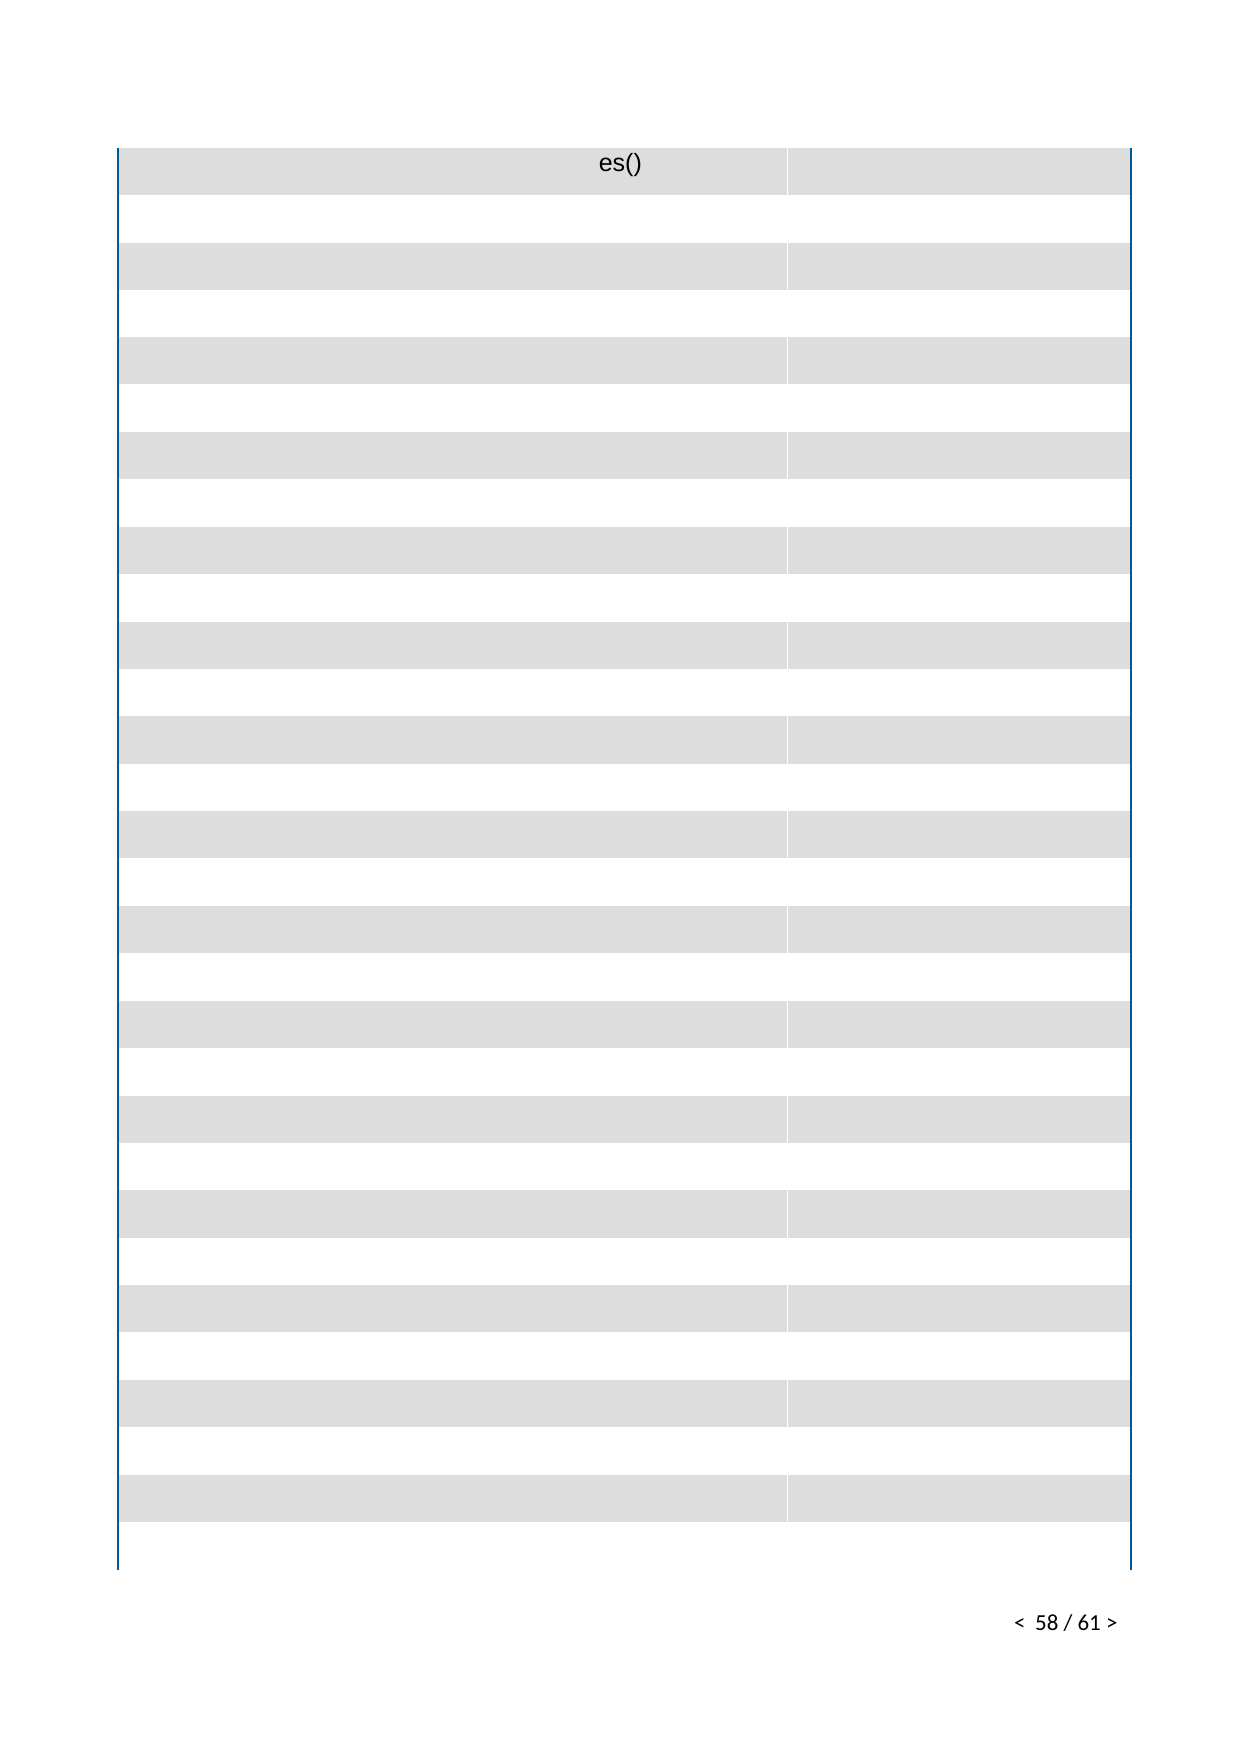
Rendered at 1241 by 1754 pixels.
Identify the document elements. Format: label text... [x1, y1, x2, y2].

table_cell [119, 337, 453, 384]
table_cell es() [453, 148, 787, 195]
table_cell [453, 1001, 787, 1048]
table_cell [119, 1333, 453, 1380]
table_cell [453, 527, 787, 574]
table_cell [119, 1380, 453, 1427]
table_cell [788, 574, 1130, 622]
table_cell [119, 148, 453, 195]
table_cell [788, 811, 1130, 858]
table_cell [453, 1380, 787, 1427]
table_cell [119, 1143, 453, 1190]
table_cell [788, 669, 1130, 716]
table_cell [788, 1475, 1130, 1522]
table_cell [788, 1522, 1130, 1569]
table_cell [119, 716, 453, 764]
table_cell [453, 906, 787, 953]
table_cell [119, 479, 453, 527]
table_cell [119, 669, 453, 716]
table_cell [788, 432, 1130, 479]
table_cell [788, 527, 1130, 574]
table_cell [788, 859, 1130, 906]
table_cell [119, 385, 453, 432]
table_cell [788, 1380, 1130, 1427]
table_cell [788, 622, 1130, 669]
table_cell [119, 574, 453, 622]
table_cell [788, 479, 1130, 527]
table_cell [788, 1285, 1130, 1332]
table_cell [119, 906, 453, 953]
table_cell [788, 1190, 1130, 1238]
table_cell [453, 432, 787, 479]
table_cell [453, 1285, 787, 1332]
table_cell [453, 669, 787, 716]
table_cell [788, 1048, 1130, 1096]
table_cell [119, 622, 453, 669]
table_cell [788, 953, 1130, 1001]
table_cell [788, 716, 1130, 764]
table_cell [453, 622, 787, 669]
table_cell [119, 290, 453, 337]
table_cell [119, 764, 453, 811]
table_cell [119, 432, 453, 479]
table_cell [119, 1427, 453, 1475]
table_cell [453, 953, 787, 1001]
table_cell [453, 195, 787, 242]
table_cell [453, 1143, 787, 1190]
table_cell [119, 527, 453, 574]
table_cell [453, 1238, 787, 1285]
table_cell [119, 1522, 453, 1569]
table_cell [788, 1238, 1130, 1285]
table_cell [788, 764, 1130, 811]
table_cell [453, 243, 787, 290]
table_cell [119, 243, 453, 290]
table_cell [453, 1427, 787, 1475]
table_cell [788, 906, 1130, 953]
table_cell [453, 1190, 787, 1238]
table_cell [453, 574, 787, 622]
table_cell [788, 1143, 1130, 1190]
table_cell [453, 716, 787, 764]
table_cell [453, 1096, 787, 1143]
table_cell [453, 479, 787, 527]
table_cell [788, 290, 1130, 337]
table_cell [453, 1475, 787, 1522]
table_cell [119, 1285, 453, 1332]
table_cell [453, 859, 787, 906]
table_cell [453, 385, 787, 432]
table_cell [119, 1096, 453, 1143]
table_cell [788, 1333, 1130, 1380]
table_cell [788, 243, 1130, 290]
table_cell [453, 811, 787, 858]
table_cell [119, 811, 453, 858]
table_cell [119, 859, 453, 906]
table_cell [453, 1522, 787, 1569]
table_cell [788, 195, 1130, 242]
table_cell [119, 1001, 453, 1048]
table_cell [453, 764, 787, 811]
table_cell [453, 1333, 787, 1380]
table_cell [119, 1475, 453, 1522]
table_cell [788, 337, 1130, 384]
table_cell [119, 1190, 453, 1238]
table_cell [119, 1048, 453, 1096]
table_cell [119, 953, 453, 1001]
table_cell [788, 148, 1130, 195]
table_cell [788, 385, 1130, 432]
table_cell [453, 1048, 787, 1096]
table_cell [788, 1096, 1130, 1143]
table_cell [453, 337, 787, 384]
table_cell [453, 290, 787, 337]
table_cell [119, 1238, 453, 1285]
table_cell [788, 1427, 1130, 1475]
table_cell [788, 1001, 1130, 1048]
table_cell [119, 195, 453, 242]
